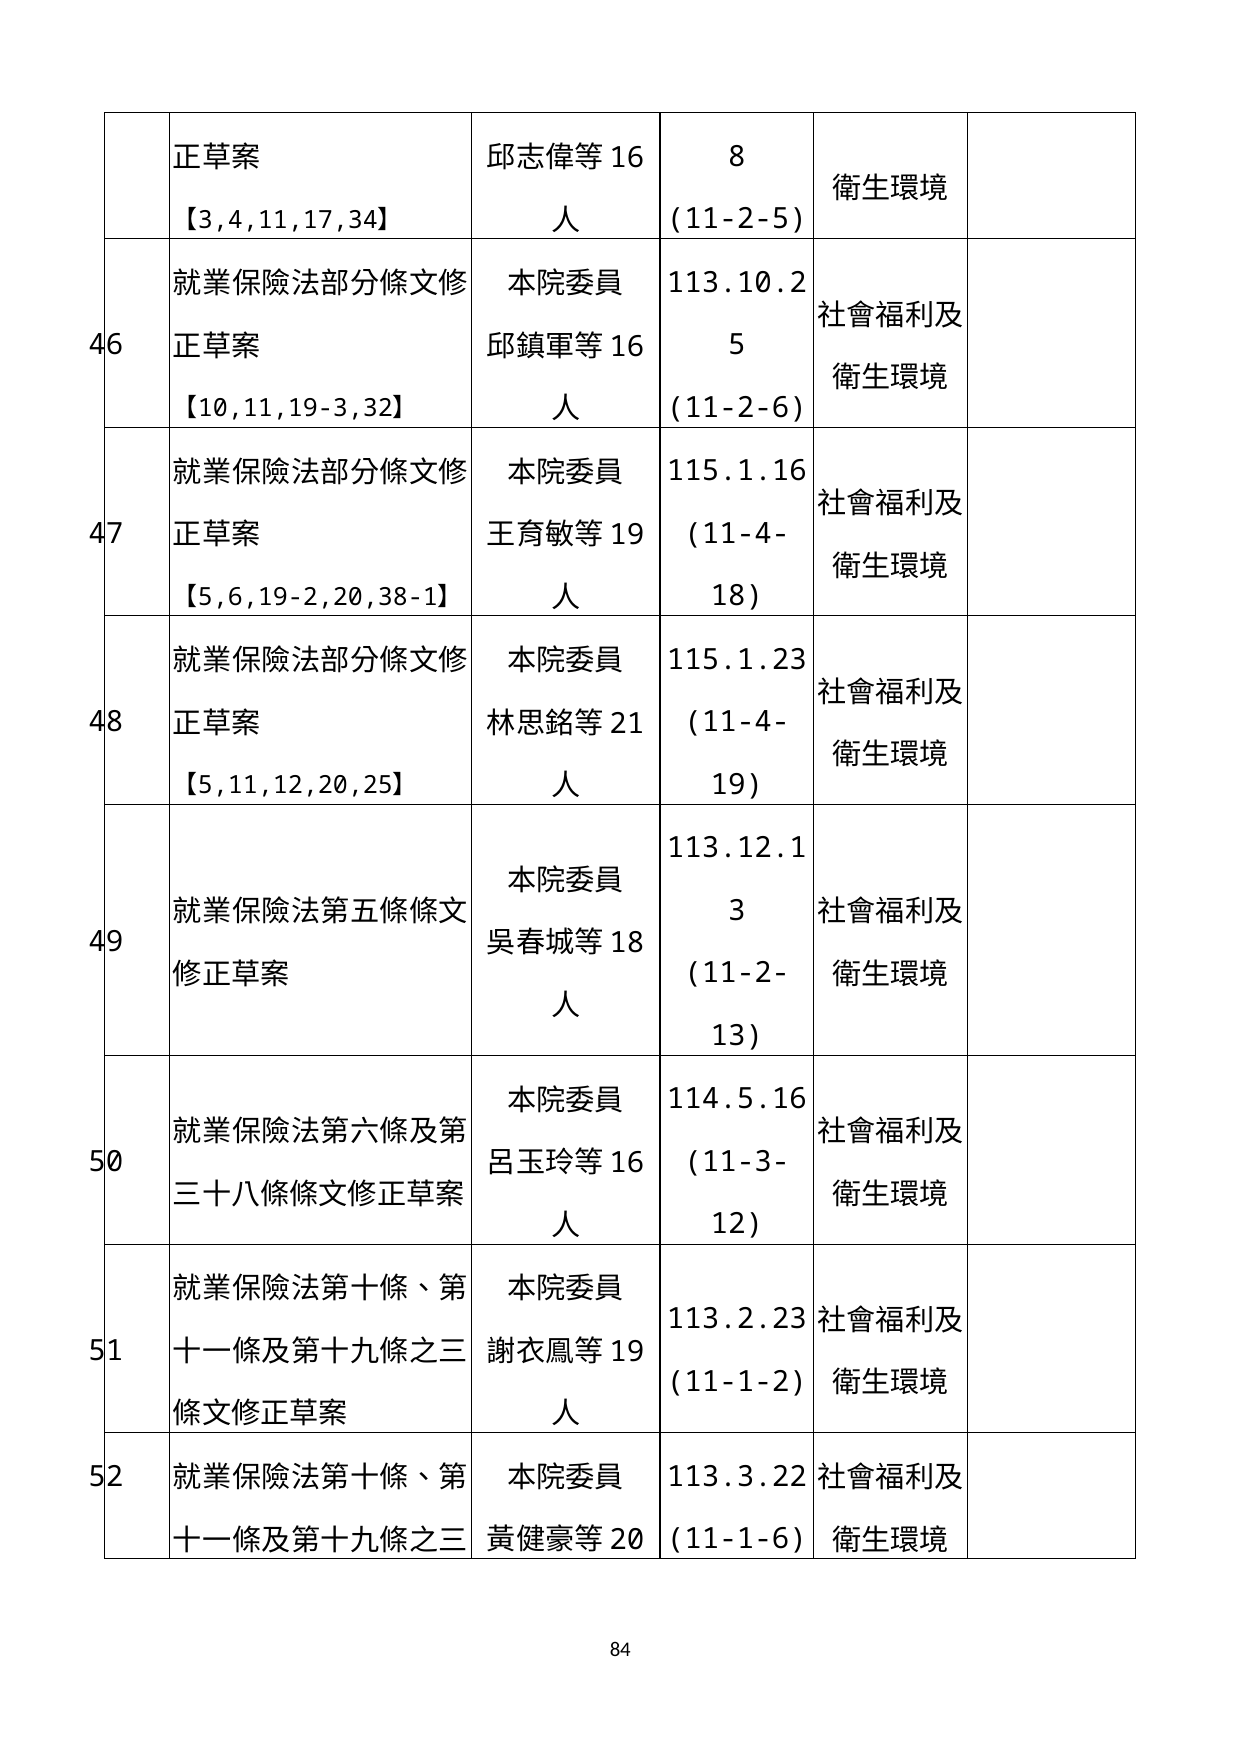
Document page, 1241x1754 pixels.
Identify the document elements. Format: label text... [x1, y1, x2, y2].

table_cell 社會福利及衛生環境 [814, 1433, 967, 1558]
table_cell [105, 1245, 169, 1432]
table_cell 113.12.13 (11-2-13) [661, 805, 813, 1055]
table_cell 就業保險法部分條文修正草案 【5,11,12,20,25】 [170, 616, 471, 804]
table_cell 就業保險法部分條文修正草案 【10,11,19-3,32】 [170, 239, 471, 427]
table_cell [968, 1056, 1135, 1243]
table_cell 115.1.16 (11-4-18) [661, 428, 813, 615]
table_cell 就業保險法部分條文修正草案 【5,6,19-2,20,38-1】 [170, 428, 471, 615]
table_cell 本院委員 邱鎮軍等16人 [472, 239, 659, 427]
table_cell 113.3.22 (11-1-6) [661, 1433, 813, 1558]
table_cell 社會福利及衛生環境 [814, 616, 967, 804]
table_cell 115.1.23 (11-4-19) [661, 616, 813, 804]
table_cell 8 (11-2-5) [661, 113, 813, 238]
table_cell 正草案 【3,4,11,17,34】 [170, 113, 471, 238]
table_cell [968, 113, 1135, 238]
table_cell [105, 239, 169, 427]
table_cell 社會福利及衛生環境 [814, 805, 967, 1055]
table_cell 113.2.23 (11-1-2) [661, 1245, 813, 1432]
table_cell 就業保險法第五條條文修正草案 [170, 805, 471, 1055]
table_cell 113.10.25 (11-2-6) [661, 239, 813, 427]
table_cell [105, 1056, 169, 1243]
table_cell 本院委員 黃健豪等20 [472, 1433, 659, 1558]
table_cell [105, 113, 169, 238]
table_cell 邱志偉等16人 [472, 113, 659, 238]
table_cell [968, 1433, 1135, 1558]
table_cell [105, 1433, 169, 1558]
table_cell 就業保險法第六條及第三十八條條文修正草案 [170, 1056, 471, 1243]
table_cell [968, 239, 1135, 427]
table_cell 本院委員 王育敏等19人 [472, 428, 659, 615]
table_cell 114.5.16 (11-3-12) [661, 1056, 813, 1243]
table_cell [968, 428, 1135, 615]
table_cell 社會福利及衛生環境 [814, 239, 967, 427]
table_cell 本院委員 林思銘等21人 [472, 616, 659, 804]
table_cell 社會福利及衛生環境 [814, 1245, 967, 1432]
table_cell 就業保險法第十條、第十一條及第十九條之三條文修正草案 [170, 1245, 471, 1432]
table_cell 就業保險法第十條、第十一條及第十九條之三 [170, 1433, 471, 1558]
table_cell 社會福利及衛生環境 [814, 1056, 967, 1243]
table_cell 本院委員 謝衣鳯等19人 [472, 1245, 659, 1432]
table_cell 本院委員 吳春城等18人 [472, 805, 659, 1055]
table_cell 衛生環境 [814, 113, 967, 238]
table_cell [105, 805, 169, 1055]
table_cell [968, 805, 1135, 1055]
table_cell [105, 616, 169, 804]
table_cell [105, 428, 169, 615]
table_cell [968, 616, 1135, 804]
table_cell 本院委員 呂玉玲等16人 [472, 1056, 659, 1243]
table_cell 社會福利及衛生環境 [814, 428, 967, 615]
table_cell [968, 1245, 1135, 1432]
